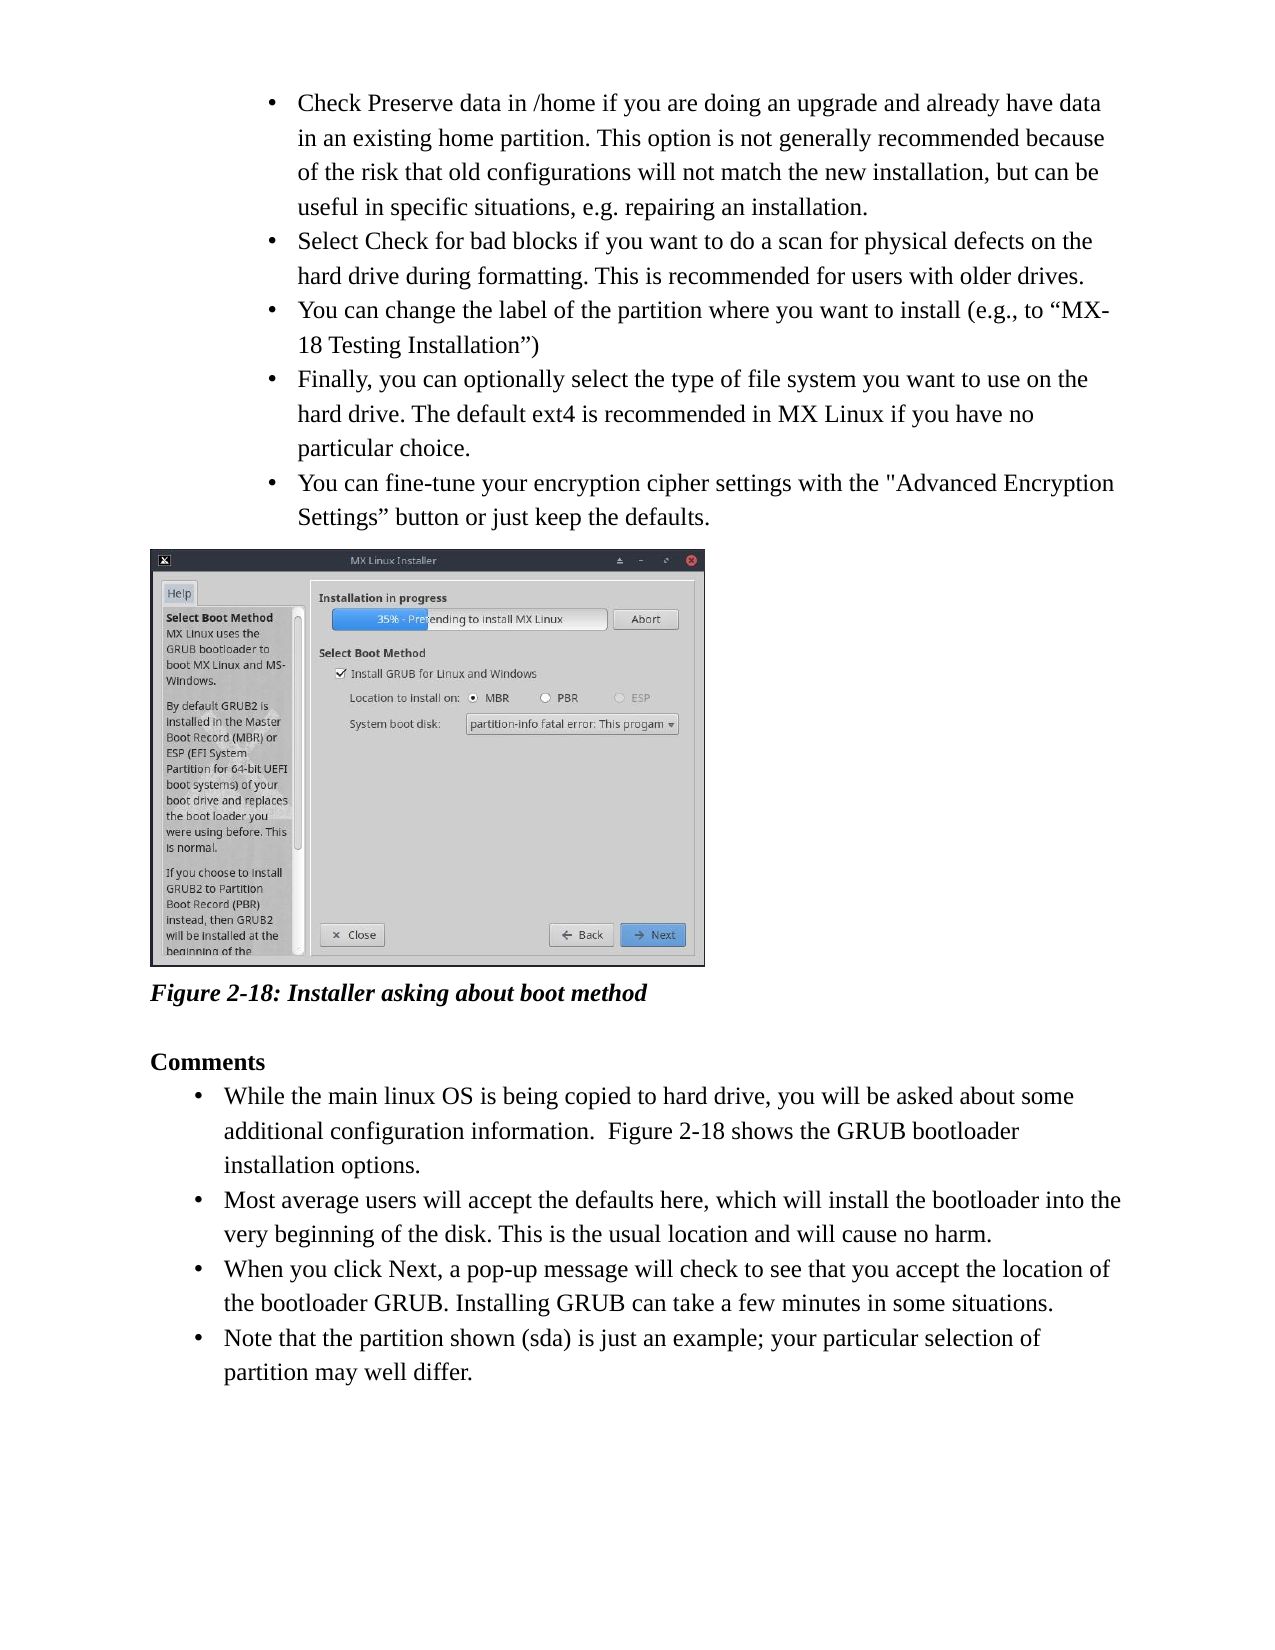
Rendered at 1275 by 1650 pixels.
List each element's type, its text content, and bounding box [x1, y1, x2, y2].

list Finally, you can optionally select the type of file system you want to use on the hard drive. The default ext4 is recommended in MX Linux if you have no particular choice. [268, 364, 1125, 462]
list When you click Next, a pop-up message will check to see that you accept the location of the bootloader GRUB. Installing GRUB can take a few minutes in some situations. [194, 1254, 1125, 1317]
list Note that the partition shown (sda) is just an example; your particular selection of partition may well differ. [194, 1323, 1125, 1386]
list While the main linux OS is being copied to hard drive, you will be asked about some additional configuration information. Figure 2-18 shows the GRUB bootloader installation options. [194, 1081, 1125, 1179]
list You can change the label of the partition where you want to install (e.g., to “MX-18 Testing Installation”) [268, 295, 1125, 359]
list Select Check for bad blocks if you want to do a scan for physical defects on the hard drive during formatting. This is recommended for users with older drives. [268, 226, 1125, 290]
text Figure 2-18: Installer asking about boot method [150, 978, 1125, 1007]
list You can fine-tune your encryption cipher settings with the "Advanced Encryption Settings” button or just keep the defaults. [268, 468, 1125, 531]
text Comments [150, 1047, 1125, 1076]
list Most average users will accept the defaults here, which will install the bootloader into the very beginning of the disk. This is the usual location and will cause no harm. [194, 1185, 1125, 1248]
list Check Preserve data in /home if you are doing an upgrade and already have data in an existing home partition. This option is not generally recommended because of the risk that old configurations will not match the new installation, but can be useful in specific situations, e.g. repairing an installation. [268, 88, 1125, 221]
picture [150, 549, 705, 967]
